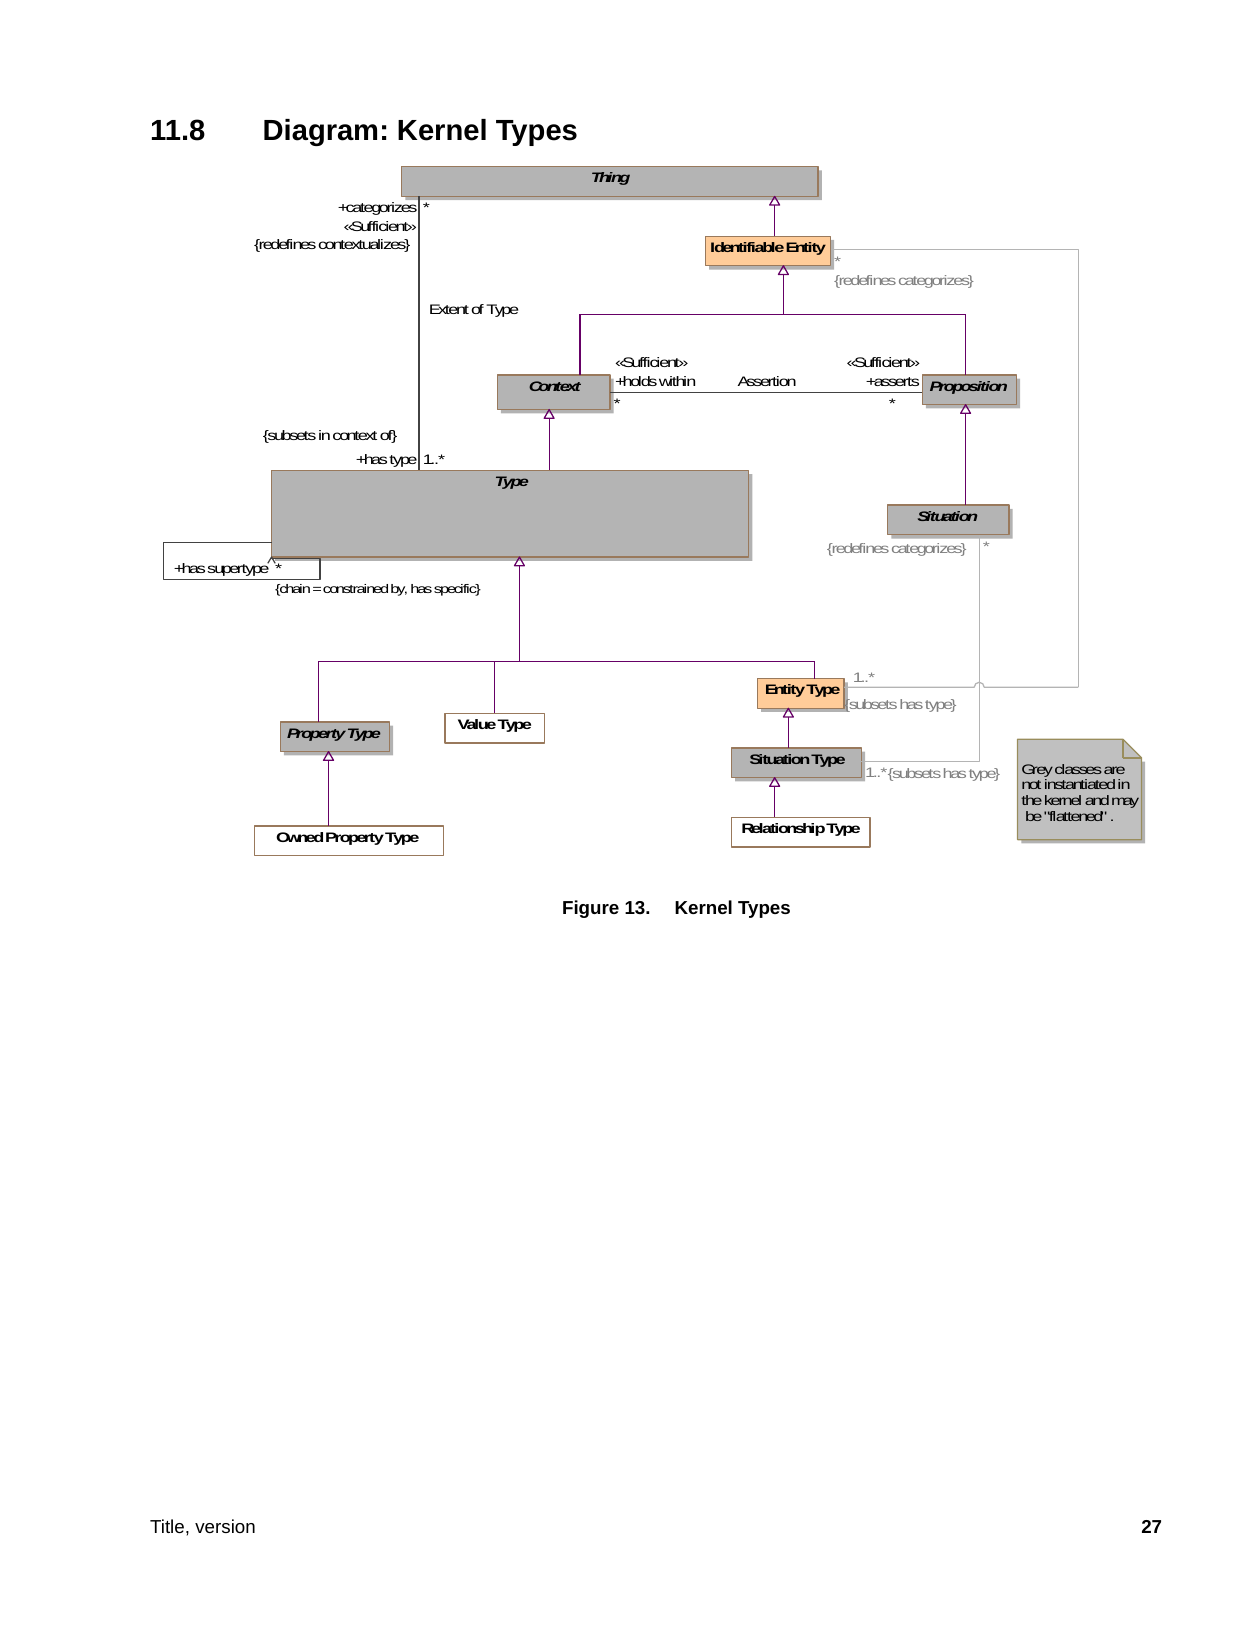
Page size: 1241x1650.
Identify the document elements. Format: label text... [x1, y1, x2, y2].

list Kernel Types [187, 897, 1165, 918]
subtitle Diagram: Kernel Types [150, 112, 1165, 146]
